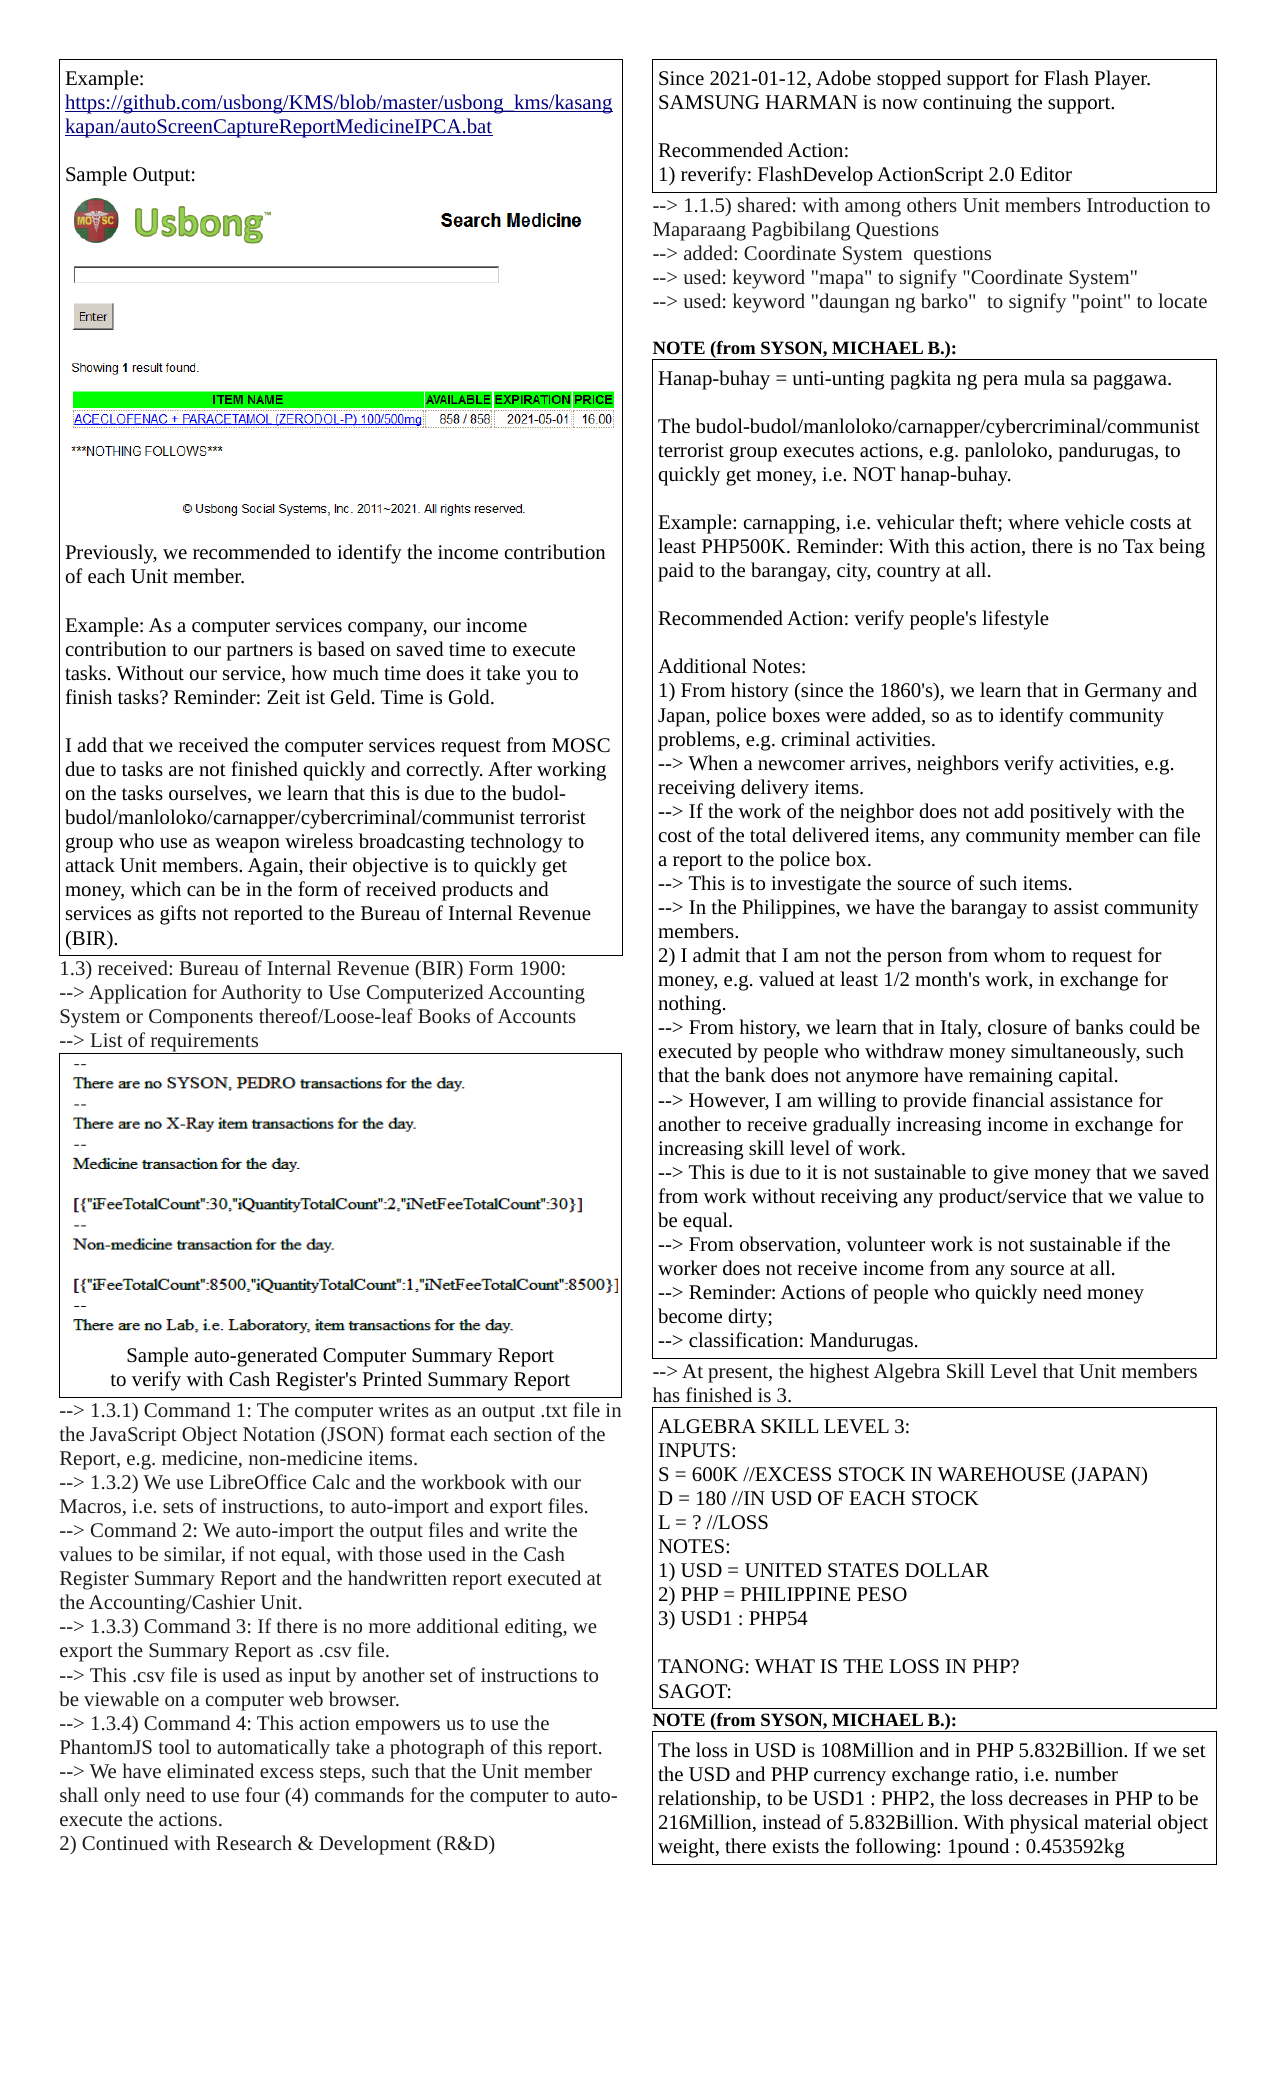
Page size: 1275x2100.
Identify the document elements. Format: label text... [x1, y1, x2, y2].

picture [64, 1064, 618, 1343]
table_header Hanap-buhay = unti-unting pagkita ng pera mula sa paggawa. The budol-budol/manloloko/carnapper/cybercriminal/communist terrorist group executes actions, e.g. panloloko, pandurugas, to quickly get money, i.e. NOT hanap-buhay. Example: carnapping, i.e. vehicular theft; where vehicle costs at least PHP500K. Reminder: With this action, there is no Tax being paid to the barangay, city, country at all. Recommended Action: verify people's lifestyle Additional Notes: 1) From history (since the 1860's), we learn that in Germany and Japan, police boxes were added, so as to identify community problems, e.g. criminal activities. --> When a newcomer arrives, neighbors verify activities, e.g. receiving delivery items. --> If the work of the neighbor does not add positively with the cost of the total delivered items, any community member can file a report to the police box. --> This is to investigate the source of such items. --> In the Philippines, we have the barangay to assist community members. 2) I admit that I am not the person from whom to request for money, e.g. valued at least 1/2 month's work, in exchange for nothing. --> From history, we learn that in Italy, closure of banks could be executed by people who withdraw money simultaneously, such that the bank does not anymore have remaining capital. --> However, I am willing to provide financial assistance for another to receive gradually increasing income in exchange for increasing skill level of work. --> This is due to it is not sustainable to give money that we saved from work without receiving any product/service that we value to be equal. --> From observation, volunteer work is not sustainable if the worker does not receive income from any source at all. --> Reminder: Actions of people who quickly need money become dirty; --> classification: Mandurugas. [653, 360, 1216, 1358]
text 1.3) received: Bureau of Internal Revenue (BIR) Form 1900: [59, 956, 623, 980]
text --> 1.3.4) Command 4: This action empowers us to use the PhantomJS tool to automatically take a photograph of this report. [59, 1711, 623, 1759]
table_header Since 2021-01-12, Adobe stopped support for Flash Player. SAMSUNG HARMAN is now continuing the support. Recommended Action: 1) reverify: FlashDevelop ActionScript 2.0 Editor [653, 60, 1216, 192]
text NOTE (from SYSON, MICHAEL B.): [652, 337, 1216, 359]
text --> List of requirements [59, 1028, 623, 1052]
text --> We have eliminated excess steps, such that the Unit member shall only need to use four (4) commands for the computer to auto-execute the actions. [59, 1759, 623, 1831]
text --> 1.3.1) Command 1: The computer writes as an output .txt file in the JavaScript Object Notation (JSON) format each section of the Report, e.g. medicine, non-medicine items. [59, 1398, 623, 1470]
picture [64, 189, 620, 517]
text --> used: keyword "mapa" to signify "Coordinate System" [652, 265, 1216, 289]
text --> 1.3.3) Command 3: If there is no more additional editing, we export the Summary Report as .csv file. [59, 1614, 623, 1662]
text NOTE (from SYSON, MICHAEL B.): [652, 1709, 1216, 1731]
text --> 1.3.2) We use LibreOffice Calc and the workbook with our Macros, i.e. sets of instructions, to auto-import and export files. [59, 1470, 623, 1518]
text 2) Continued with Research & Development (R&D) [59, 1831, 623, 1855]
text --> At present, the highest Algebra Skill Level that Unit members has finished is 3. [652, 1359, 1216, 1407]
table_header The loss in USD is 108Million and in PHP 5.832Billion. If we set the USD and PHP currency exchange ratio, i.e. number relationship, to be USD1 : PHP2, the loss decreases in PHP to be 216Million, instead of 5.832Billion. With physical material object weight, there exists the following: 1pound : 0.453592kg [653, 1732, 1216, 1864]
table_header Sample auto-generated Computer Summary Report to verify with Cash Register's Printed Summary Report [60, 1054, 621, 1397]
table_header ALGEBRA SKILL LEVEL 3: INPUTS: S = 600K //EXCESS STOCK IN WAREHOUSE (JAPAN) D = 180 //IN USD OF EACH STOCK L = ? //LOSS NOTES: 1) USD = UNITED STATES DOLLAR 2) PHP = PHILIPPINE PESO 3) USD1 : PHP54 TANONG: WHAT IS THE LOSS IN PHP? SAGOT: [653, 1408, 1216, 1708]
table_header Example: https://github.com/usbong/KMS/blob/master/usbong_kms/kasangkapan/autoScreenCaptureReportMedicineIPCA.bat Sample Output: Previously, we recommended to identify the income contribution of each Unit member. Example: As a computer services company, our income contribution to our partners is based on saved time to execute tasks. Without our service, how much time does it take you to finish tasks? Reminder: Zeit ist Geld. Time is Gold. I add that we received the computer services request from MOSC due to tasks are not finished quickly and correctly. After working on the tasks ourselves, we learn that this is due to the budol-budol/manloloko/carnapper/cybercriminal/communist terrorist group who use as weapon wireless broadcasting technology to attack Unit members. Again, their objective is to quickly get money, which can be in the form of received products and services as gifts not reported to the Bureau of Internal Revenue (BIR). [60, 60, 622, 955]
text --> 1.1.5) shared: with among others Unit members Introduction to Maparaang Pagbibilang Questions [652, 193, 1216, 241]
text --> used: keyword "daungan ng barko" to signify "point" to locate [652, 289, 1216, 313]
text --> added: Coordinate System questions [652, 241, 1216, 265]
text --> Application for Authority to Use Computerized Accounting System or Components thereof/Loose-leaf Books of Accounts [59, 980, 623, 1028]
text --> Command 2: We auto-import the output files and write the values to be similar, if not equal, with those used in the Cash Register Summary Report and the handwritten report executed at the Accounting/Cashier Unit. [59, 1518, 623, 1614]
text --> This .csv file is used as input by another set of instructions to be viewable on a computer web browser. [59, 1662, 623, 1711]
